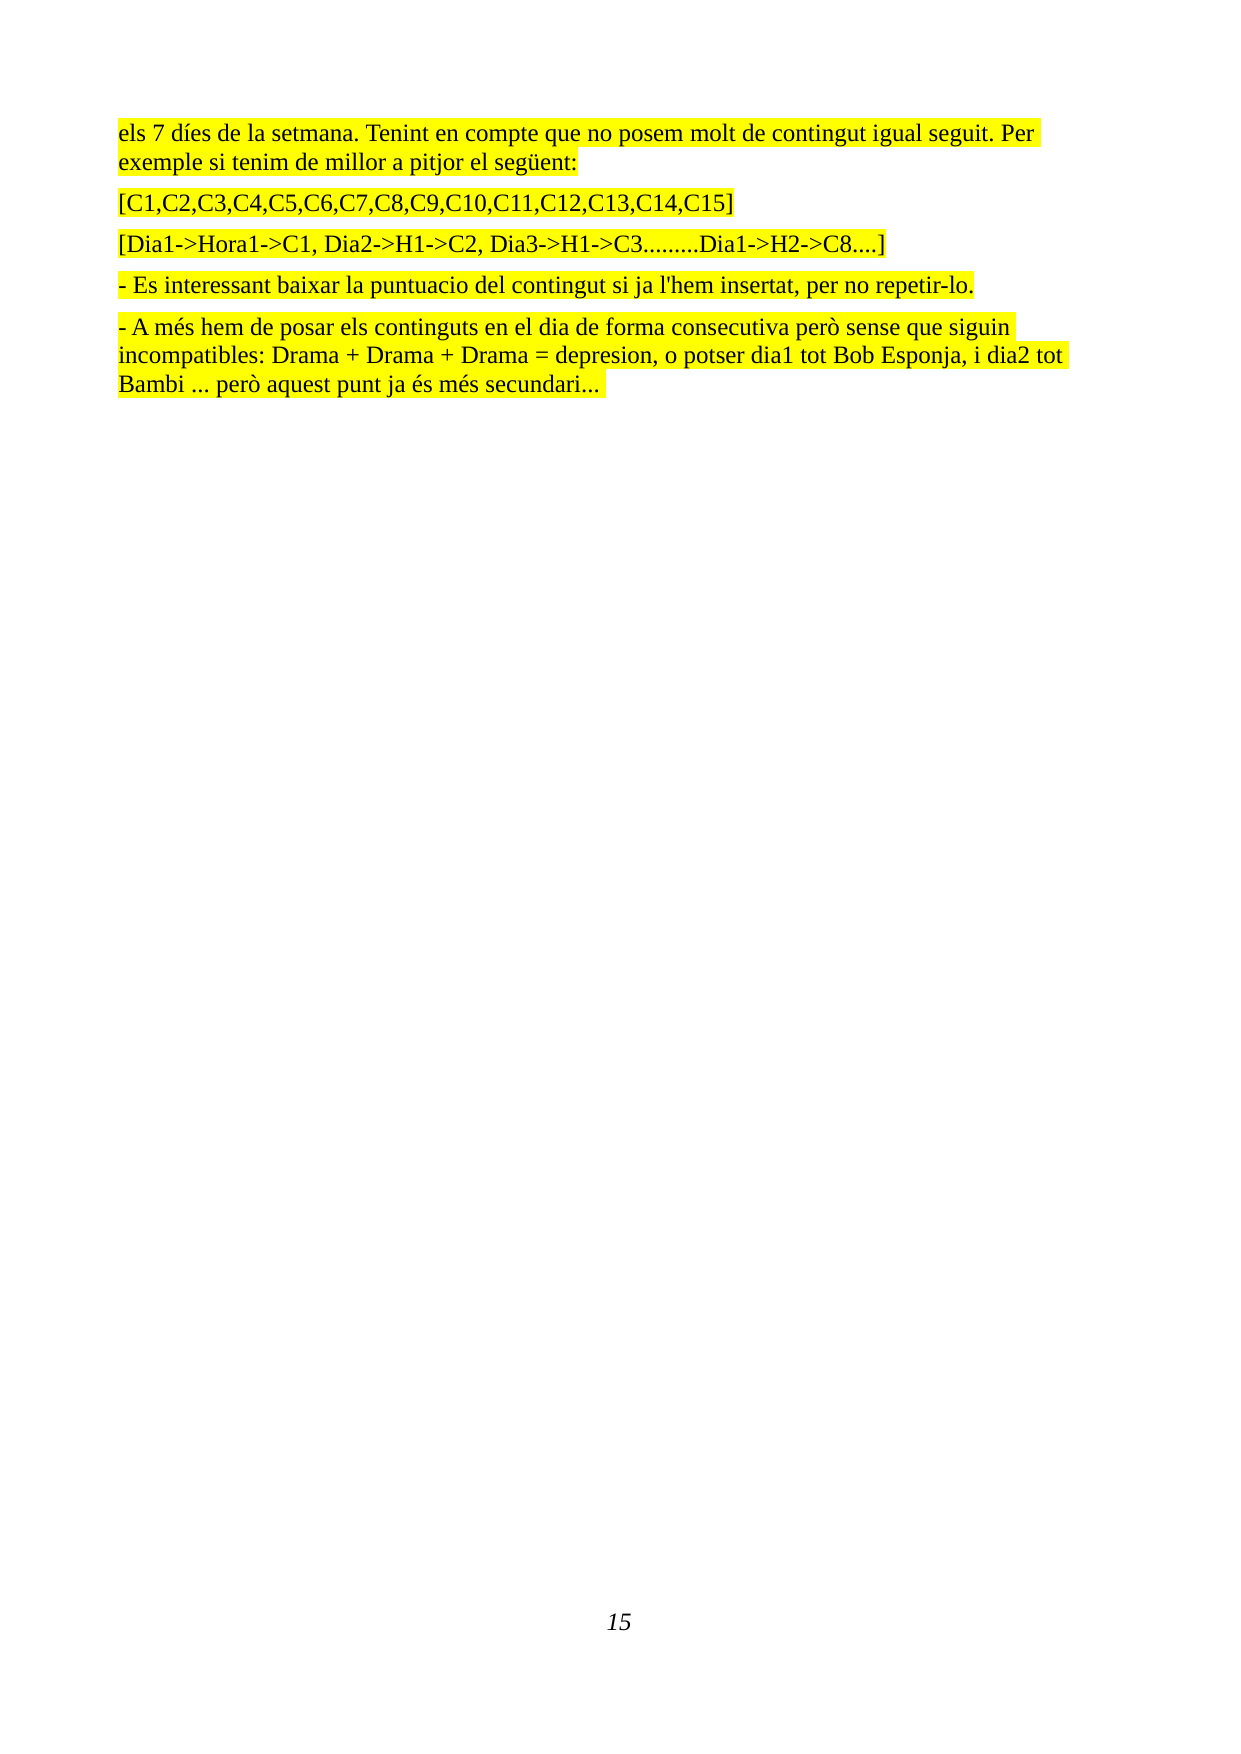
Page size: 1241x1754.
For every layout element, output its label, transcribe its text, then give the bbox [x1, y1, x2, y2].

text els 7 díes de la setmana. Tenint en compte que no posem molt de contingut igual seguit. Per exemple si tenim de millor a pitjor el següent: [118, 118, 1122, 176]
text [Dia1->Hora1->C1, Dia2->H1->C2, Dia3->H1->C3.........Dia1->H2->C8....] [118, 229, 1122, 258]
text - A més hem de posar els continguts en el dia de forma consecutiva però sense que siguin incompatibles: Drama + Drama + Drama = depresion, o potser dia1 tot Bob Esponja, i dia2 tot Bambi ... però aquest punt ja és més secundari... [118, 312, 1122, 398]
text - Es interessant baixar la puntuacio del contingut si ja l'hem insertat, per no repetir-lo. [118, 271, 1122, 299]
text [C1,C2,C3,C4,C5,C6,C7,C8,C9,C10,C11,C12,C13,C14,C15] [118, 188, 1122, 217]
